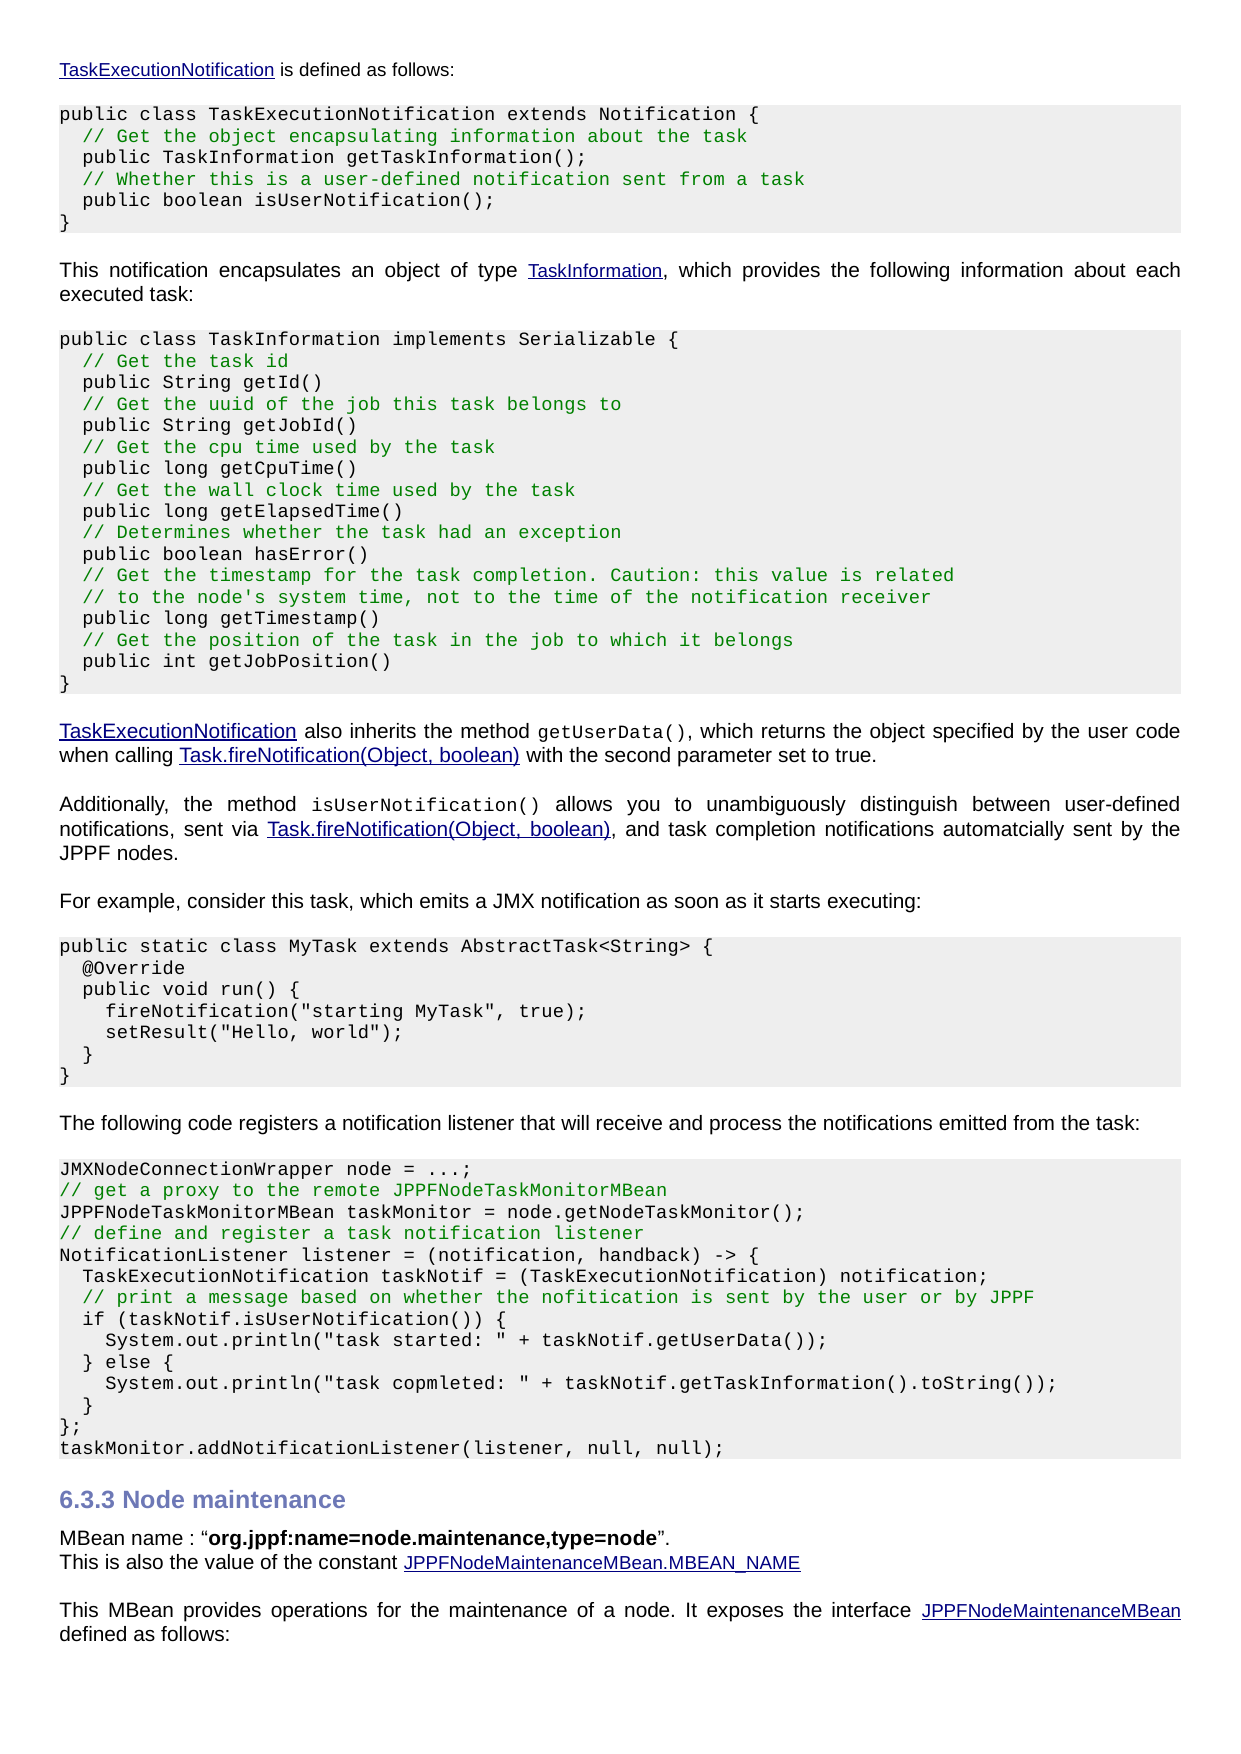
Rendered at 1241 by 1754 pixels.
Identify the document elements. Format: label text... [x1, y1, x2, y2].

text fireNotification("starting MyTask", true); [59, 1001, 1181, 1023]
text This MBean provides operations for the maintenance of a node. It exposes the interface JPPFNodeMaintenanceMBean defined as follows: [59, 1598, 1181, 1646]
text public void run() { [59, 980, 1181, 1001]
text public long getCpuTime() [59, 458, 1181, 480]
text // Get the timestamp for the task completion. Caution: this value is related [59, 566, 1181, 587]
text public String getId() [59, 373, 1181, 394]
text @Override [59, 958, 1181, 980]
text // to the node's system time, not to the time of the notification receiver [59, 587, 1181, 609]
subtitle Node maintenance [59, 1484, 1181, 1514]
text // Get the position of the task in the job to which it belongs [59, 630, 1181, 652]
text // Get the task id [59, 351, 1181, 373]
text JPPFNodeTaskMonitorMBean taskMonitor = node.getNodeTaskMonitor(); [59, 1202, 1181, 1223]
text } [59, 212, 1181, 233]
text // Get the wall clock time used by the task [59, 480, 1181, 501]
text }; [59, 1417, 1181, 1438]
text This is also the value of the constant JPPFNodeMaintenanceMBean.MBEAN_NAME [59, 1550, 1181, 1574]
text // get a proxy to the remote JPPFNodeTaskMonitorMBean [59, 1181, 1181, 1202]
text public class TaskInformation implements Serializable { [59, 330, 1181, 351]
text public static class MyTask extends AbstractTask<String> { [59, 937, 1181, 958]
text The following code registers a notification listener that will receive and process the notifications emitted from the task: [59, 1111, 1181, 1135]
text public boolean isUserNotification(); [59, 191, 1181, 212]
text TaskExecutionNotification taskNotif = (TaskExecutionNotification) notification; [59, 1266, 1181, 1288]
text System.out.println("task copmleted: " + taskNotif.getTaskInformation().toString()); [59, 1374, 1181, 1395]
text if (taskNotif.isUserNotification()) { [59, 1309, 1181, 1331]
text taskMonitor.addNotificationListener(listener, null, null); [59, 1438, 1181, 1459]
text public boolean hasError() [59, 544, 1181, 566]
text // print a message based on whether the nofitication is sent by the user or by JPPF [59, 1288, 1181, 1309]
text MBean name : “org.jppf:name=node.maintenance,type=node”. [59, 1526, 1181, 1550]
text } [59, 673, 1181, 694]
text // Get the cpu time used by the task [59, 437, 1181, 458]
text } [59, 1395, 1181, 1417]
text NotificationListener listener = (notification, handback) -> { [59, 1245, 1181, 1266]
text } [59, 1066, 1181, 1087]
text public long getTimestamp() [59, 609, 1181, 630]
text // define and register a task notification listener [59, 1223, 1181, 1245]
text public long getElapsedTime() [59, 501, 1181, 523]
text // Get the object encapsulating information about the task [59, 126, 1181, 148]
text public int getJobPosition() [59, 652, 1181, 673]
text // Get the uuid of the job this task belongs to [59, 394, 1181, 416]
text System.out.println("task started: " + taskNotif.getUserData()); [59, 1331, 1181, 1352]
text } [59, 1044, 1181, 1066]
text // Determines whether the task had an exception [59, 523, 1181, 544]
text For example, consider this task, which emits a JMX notification as soon as it starts executing: [59, 889, 1181, 913]
text TaskExecutionNotification also inherits the method getUserData(), which returns the object specified by the user code when calling Task.fireNotification(Object, boolean) with the second parameter set to true. [59, 718, 1181, 767]
text public class TaskExecutionNotification extends Notification { [59, 105, 1181, 126]
text // Whether this is a user-defined notification sent from a task [59, 169, 1181, 191]
text setResult("Hello, world"); [59, 1023, 1181, 1044]
text This notification encapsulates an object of type TaskInformation, which provides the following information about each executed task: [59, 257, 1181, 306]
text } else { [59, 1352, 1181, 1374]
text JMXNodeConnectionWrapper node = ...; [59, 1159, 1181, 1181]
text TaskExecutionNotification is defined as follows: [59, 59, 1181, 81]
text public String getJobId() [59, 416, 1181, 437]
text Additionally, the method isUserNotification() allows you to unambiguously distinguish between user-defined notifications, sent via Task.fireNotification(Object, boolean), and task completion notifications automatcially sent by the JPPF nodes. [59, 792, 1181, 864]
text public TaskInformation getTaskInformation(); [59, 148, 1181, 169]
